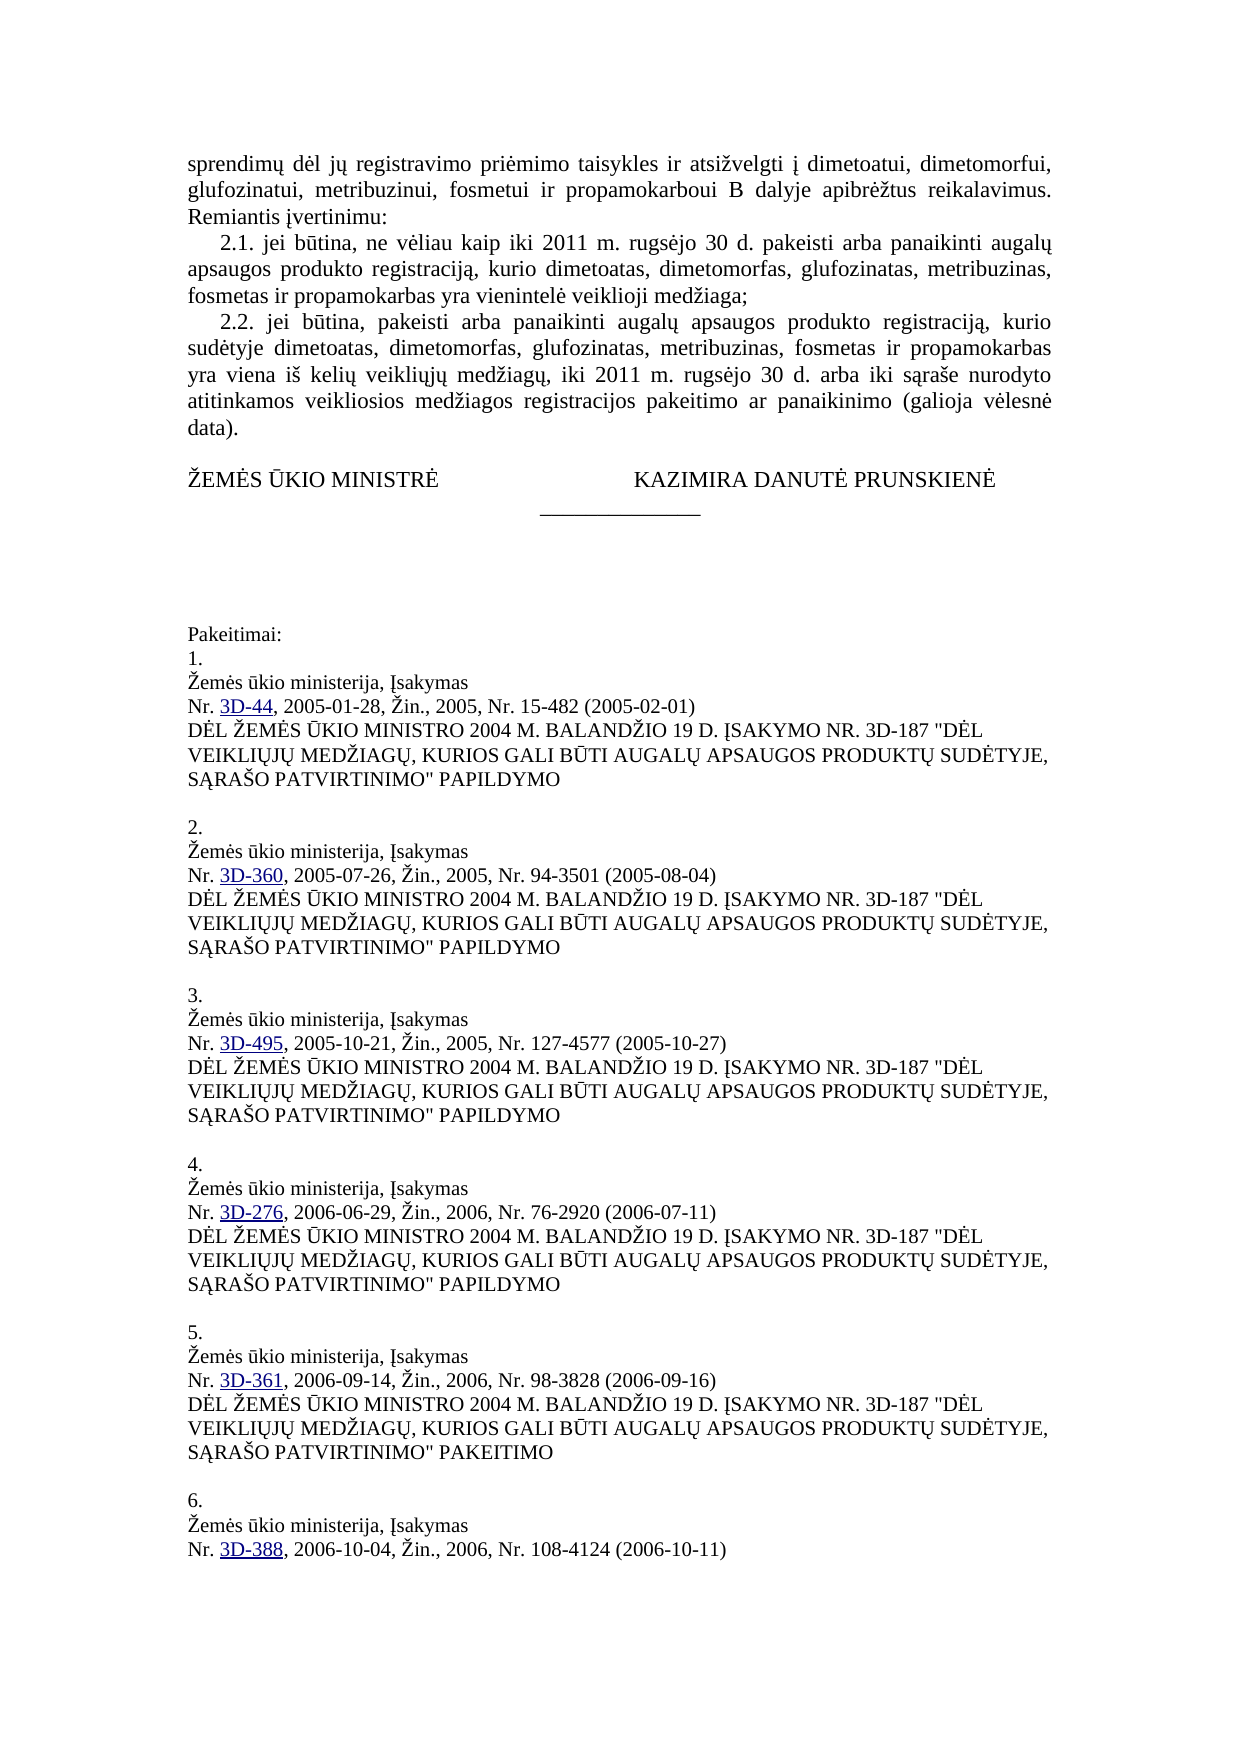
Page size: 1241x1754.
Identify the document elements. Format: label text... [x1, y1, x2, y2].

text 2. [187, 815, 1053, 839]
text DĖL ŽEMĖS ŪKIO MINISTRO 2004 M. BALANDŽIO 19 D. ĮSAKYMO NR. 3D-187 "DĖL VEIKLIŲJŲ MEDŽIAGŲ, KURIOS GALI BŪTI AUGALŲ APSAUGOS PRODUKTŲ SUDĖTYJE, SĄRAŠO PATVIRTINIMO" PAPILDYMO [187, 718, 1053, 791]
text Žemės ūkio ministerija, Įsakymas [187, 1512, 1053, 1537]
text 2.1. jei būtina, ne vėliau kaip iki 2011 m. rugsėjo 30 d. pakeisti arba panaikinti augalų apsaugos produkto registraciją, kurio dimetoatas, dimetomorfas, glufozinatas, metribuzinas, fosmetas ir propamokarbas yra vienintelė veiklioji medžiaga; [187, 229, 1053, 308]
text Žemės ūkio ministerija, Įsakymas [187, 1007, 1053, 1031]
text Žemės ūkio ministrė Kazimira Danutė Prunskienė [187, 466, 1053, 493]
text Žemės ūkio ministerija, Įsakymas [187, 839, 1053, 863]
text 3. [187, 983, 1053, 1007]
text 1. [187, 646, 1053, 670]
text Pakeitimai: [187, 622, 1053, 646]
text 4. [187, 1152, 1053, 1176]
text 5. [187, 1320, 1053, 1344]
text Nr. 3D-361, 2006-09-14, Žin., 2006, Nr. 98-3828 (2006-09-16) [187, 1368, 1053, 1392]
text Nr. 3D-495, 2005-10-21, Žin., 2005, Nr. 127-4577 (2005-10-27) [187, 1031, 1053, 1055]
text DĖL ŽEMĖS ŪKIO MINISTRO 2004 M. BALANDŽIO 19 D. ĮSAKYMO NR. 3D-187 "DĖL VEIKLIŲJŲ MEDŽIAGŲ, KURIOS GALI BŪTI AUGALŲ APSAUGOS PRODUKTŲ SUDĖTYJE, SĄRAŠO PATVIRTINIMO" PAPILDYMO [187, 1055, 1053, 1127]
text Nr. 3D-276, 2006-06-29, Žin., 2006, Nr. 76-2920 (2006-07-11) [187, 1200, 1053, 1224]
text ______________ [187, 493, 1053, 519]
text Nr. 3D-388, 2006-10-04, Žin., 2006, Nr. 108-4124 (2006-10-11) [187, 1537, 1053, 1561]
text sprendimų dėl jų registravimo priėmimo taisykles ir atsižvelgti į dimetoatui, dimetomorfui, glufozinatui, metribuzinui, fosmetui ir propamokarboui B dalyje apibrėžtus reikalavimus. Remiantis įvertinimu: [187, 150, 1053, 229]
text Žemės ūkio ministerija, Įsakymas [187, 1344, 1053, 1368]
text 6. [187, 1488, 1053, 1512]
text Nr. 3D-360, 2005-07-26, Žin., 2005, Nr. 94-3501 (2005-08-04) [187, 863, 1053, 887]
text DĖL ŽEMĖS ŪKIO MINISTRO 2004 M. BALANDŽIO 19 D. ĮSAKYMO NR. 3D-187 "DĖL VEIKLIŲJŲ MEDŽIAGŲ, KURIOS GALI BŪTI AUGALŲ APSAUGOS PRODUKTŲ SUDĖTYJE, SĄRAŠO PATVIRTINIMO" PAPILDYMO [187, 887, 1053, 959]
text Žemės ūkio ministerija, Įsakymas [187, 670, 1053, 694]
text DĖL ŽEMĖS ŪKIO MINISTRO 2004 M. BALANDŽIO 19 D. ĮSAKYMO NR. 3D-187 "DĖL VEIKLIŲJŲ MEDŽIAGŲ, KURIOS GALI BŪTI AUGALŲ APSAUGOS PRODUKTŲ SUDĖTYJE, SĄRAŠO PATVIRTINIMO" PAPILDYMO [187, 1224, 1053, 1296]
text 2.2. jei būtina, pakeisti arba panaikinti augalų apsaugos produkto registraciją, kurio sudėtyje dimetoatas, dimetomorfas, glufozinatas, metribuzinas, fosmetas ir propamokarbas yra viena iš kelių veikliųjų medžiagų, iki 2011 m. rugsėjo 30 d. arba iki sąraše nurodyto atitinkamos veikliosios medžiagos registracijos pakeitimo ar panaikinimo (galioja vėlesnė data). [187, 308, 1053, 440]
text Žemės ūkio ministerija, Įsakymas [187, 1176, 1053, 1200]
text DĖL ŽEMĖS ŪKIO MINISTRO 2004 M. BALANDŽIO 19 D. ĮSAKYMO NR. 3D-187 "DĖL VEIKLIŲJŲ MEDŽIAGŲ, KURIOS GALI BŪTI AUGALŲ APSAUGOS PRODUKTŲ SUDĖTYJE, SĄRAŠO PATVIRTINIMO" PAKEITIMO [187, 1392, 1053, 1464]
text Nr. 3D-44, 2005-01-28, Žin., 2005, Nr. 15-482 (2005-02-01) [187, 694, 1053, 718]
